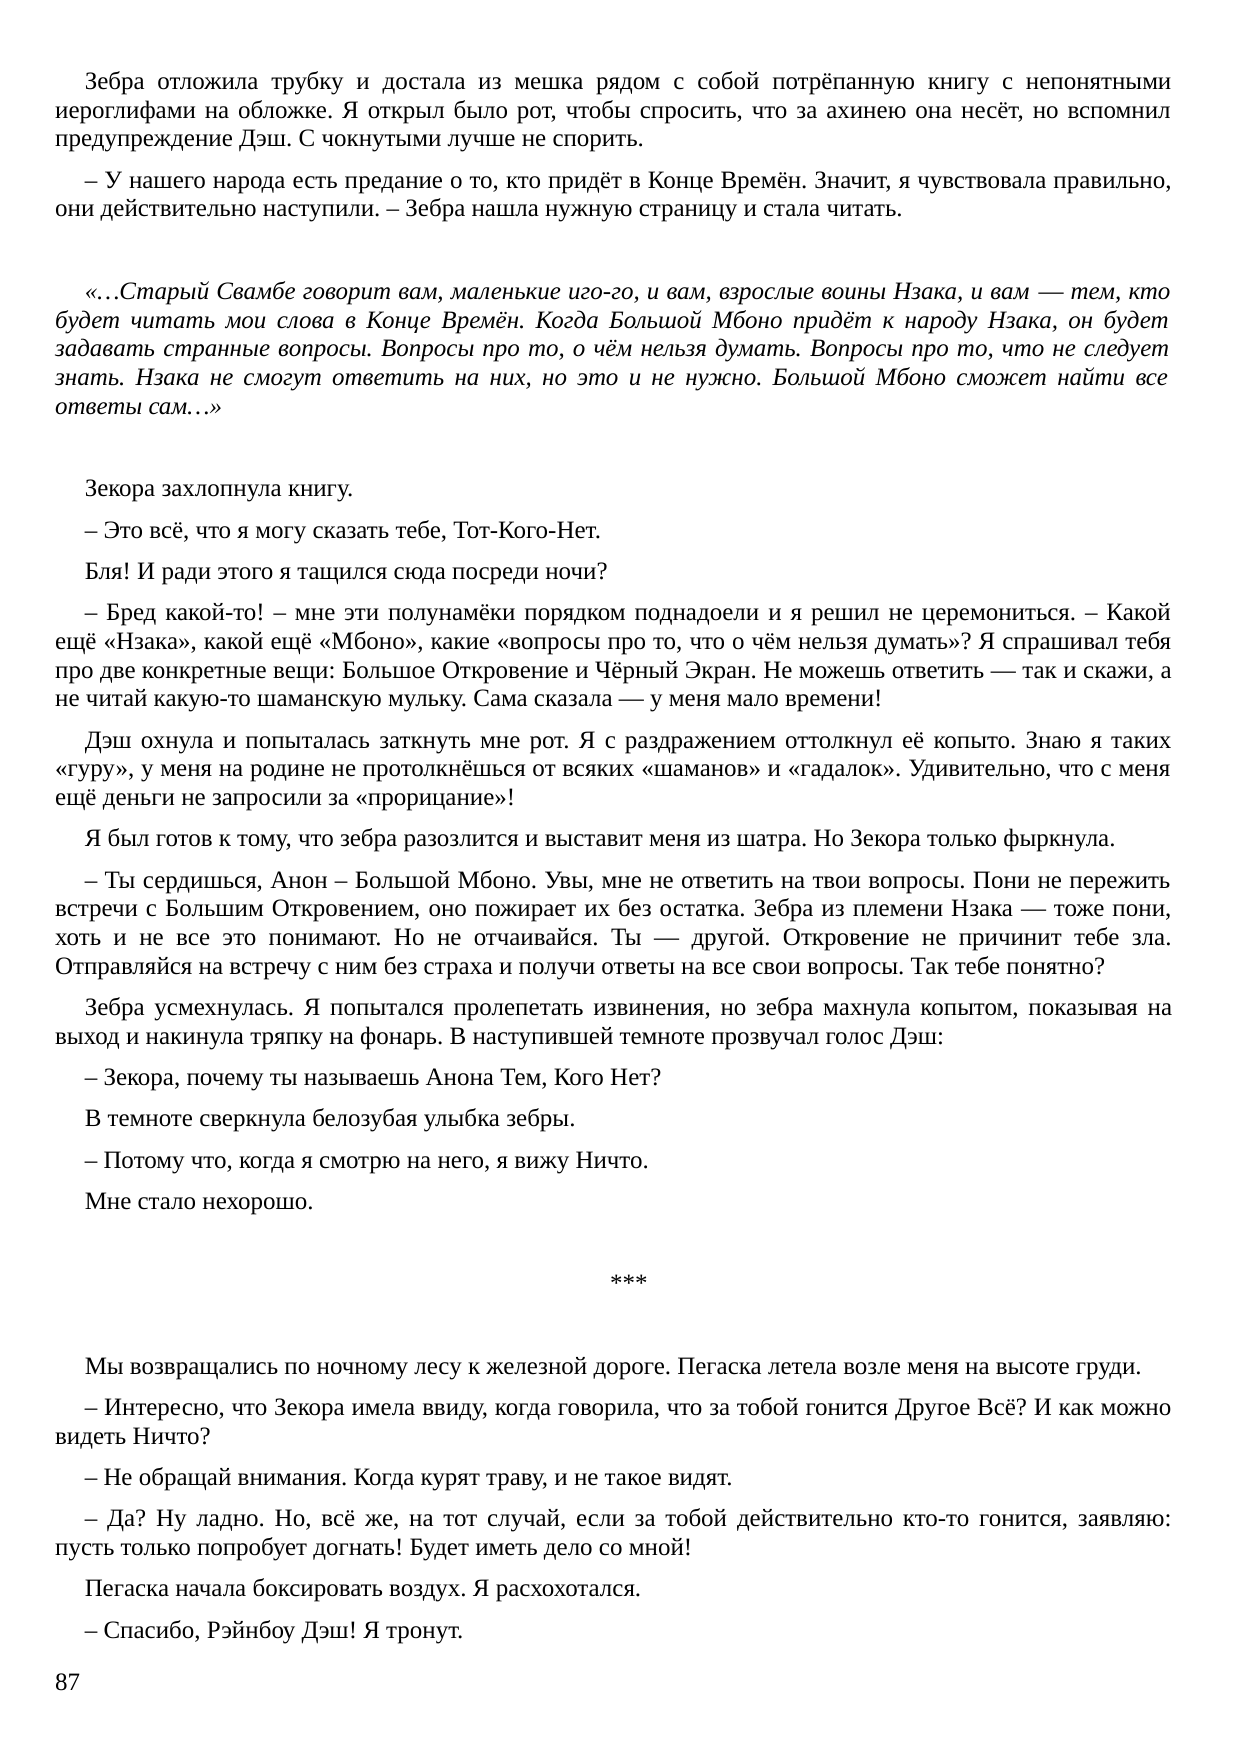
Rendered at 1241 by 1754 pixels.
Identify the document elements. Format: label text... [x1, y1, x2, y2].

text – Спасибо, Рэйнбоу Дэш! Я тронут. [55, 1615, 1173, 1643]
text Мы возвращались по ночному лесу к железной дороге. Пегаска летела возле меня на высоте груди. [55, 1351, 1173, 1380]
text Пегаска начала боксировать воздух. Я расхохотался. [55, 1573, 1173, 1602]
text – Да? Ну ладно. Но, всё же, на тот случай, если за тобой действительно кто-то гонится, заявляю: пусть только попробует догнать! Будет иметь дело со мной! [55, 1503, 1173, 1561]
text *** [55, 1268, 1173, 1297]
text – Это всё, что я могу сказать тебе, Тот-Кого-Нет. [55, 515, 1173, 543]
text – Не обращай внимания. Когда курят траву, и не такое видят. [55, 1462, 1173, 1491]
text – Потому что, когда я смотрю на него, я вижу Ничто. [55, 1145, 1173, 1173]
text – Зекора, почему ты называешь Анона Тем, Кого Нет? [55, 1062, 1173, 1091]
text – У нашего народа есть предание о то, кто придёт в Конце Времён. Значит, я чувствовала правильно, они действительно наступили. – Зебра нашла нужную страницу и стала читать. [55, 165, 1173, 222]
text «…Старый Свамбе говорит вам, маленькие иго-го, и вам, взрослые воины Нзака, и вам — тем, кто будет читать мои слова в Конце Времён. Когда Большой Мбоно придёт к народу Нзака, он будет задавать странные вопросы. Вопросы про то, о чём нельзя думать. Вопросы про то, что не следует знать. Нзака не смогут ответить на них, но это и не нужно. Большой Мбоно сможет найти все ответы сам…» [55, 276, 1173, 420]
text Дэш охнула и попыталась заткнуть мне рот. Я с раздражением оттолкнул её копыто. Знаю я таких «гуру», у меня на родине не протолкнёшься от всяких «шаманов» и «гадалок». Удивительно, что с меня ещё деньги не запросили за «прорицание»! [55, 725, 1173, 811]
text – Ты сердишься, Анон – Большой Мбоно. Увы, мне не ответить на твои вопросы. Пони не пережить встречи с Большим Откровением, оно пожирает их без остатка. Зебра из племени Нзака — тоже пони, хоть и не все это понимают. Но не отчаивайся. Ты — другой. Откровение не причинит тебе зла. Отправляйся на встречу с ним без страха и получи ответы на все свои вопросы. Так тебе понятно? [55, 865, 1173, 980]
text – Интересно, что Зекора имела ввиду, когда говорила, что за тобой гонится Другое Всё? И как можно видеть Ничто? [55, 1392, 1173, 1450]
text Зекора захлопнула книгу. [55, 473, 1173, 502]
text Бля! И ради этого я тащился сюда посреди ночи? [55, 556, 1173, 585]
text Зебра отложила трубку и достала из мешка рядом с собой потрёпанную книгу с непонятными иероглифами на обложке. Я открыл было рот, чтобы спросить, что за ахинею она несёт, но вспомнил предупреждение Дэш. С чокнутыми лучше не спорить. [55, 66, 1173, 152]
text Мне стало нехорошо. [55, 1186, 1173, 1215]
text – Бред какой-то! – мне эти полунамёки порядком поднадоели и я решил не церемониться. – Какой ещё «Нзака», какой ещё «Мбоно», какие «вопросы про то, что о чём нельзя думать»? Я спрашивал тебя про две конкретные вещи: Большое Откровение и Чёрный Экран. Не можешь ответить — так и скажи, а не читай какую-то шаманскую мульку. Сама сказала — у меня мало времени! [55, 597, 1173, 712]
text Зебра усмехнулась. Я попытался пролепетать извинения, но зебра махнула копытом, показывая на выход и накинула тряпку на фонарь. В наступившей темноте прозвучал голос Дэш: [55, 992, 1173, 1050]
text В темноте сверкнула белозубая улыбка зебры. [55, 1103, 1173, 1132]
text Я был готов к тому, что зебра разозлится и выставит меня из шатра. Но Зекора только фыркнула. [55, 823, 1173, 852]
